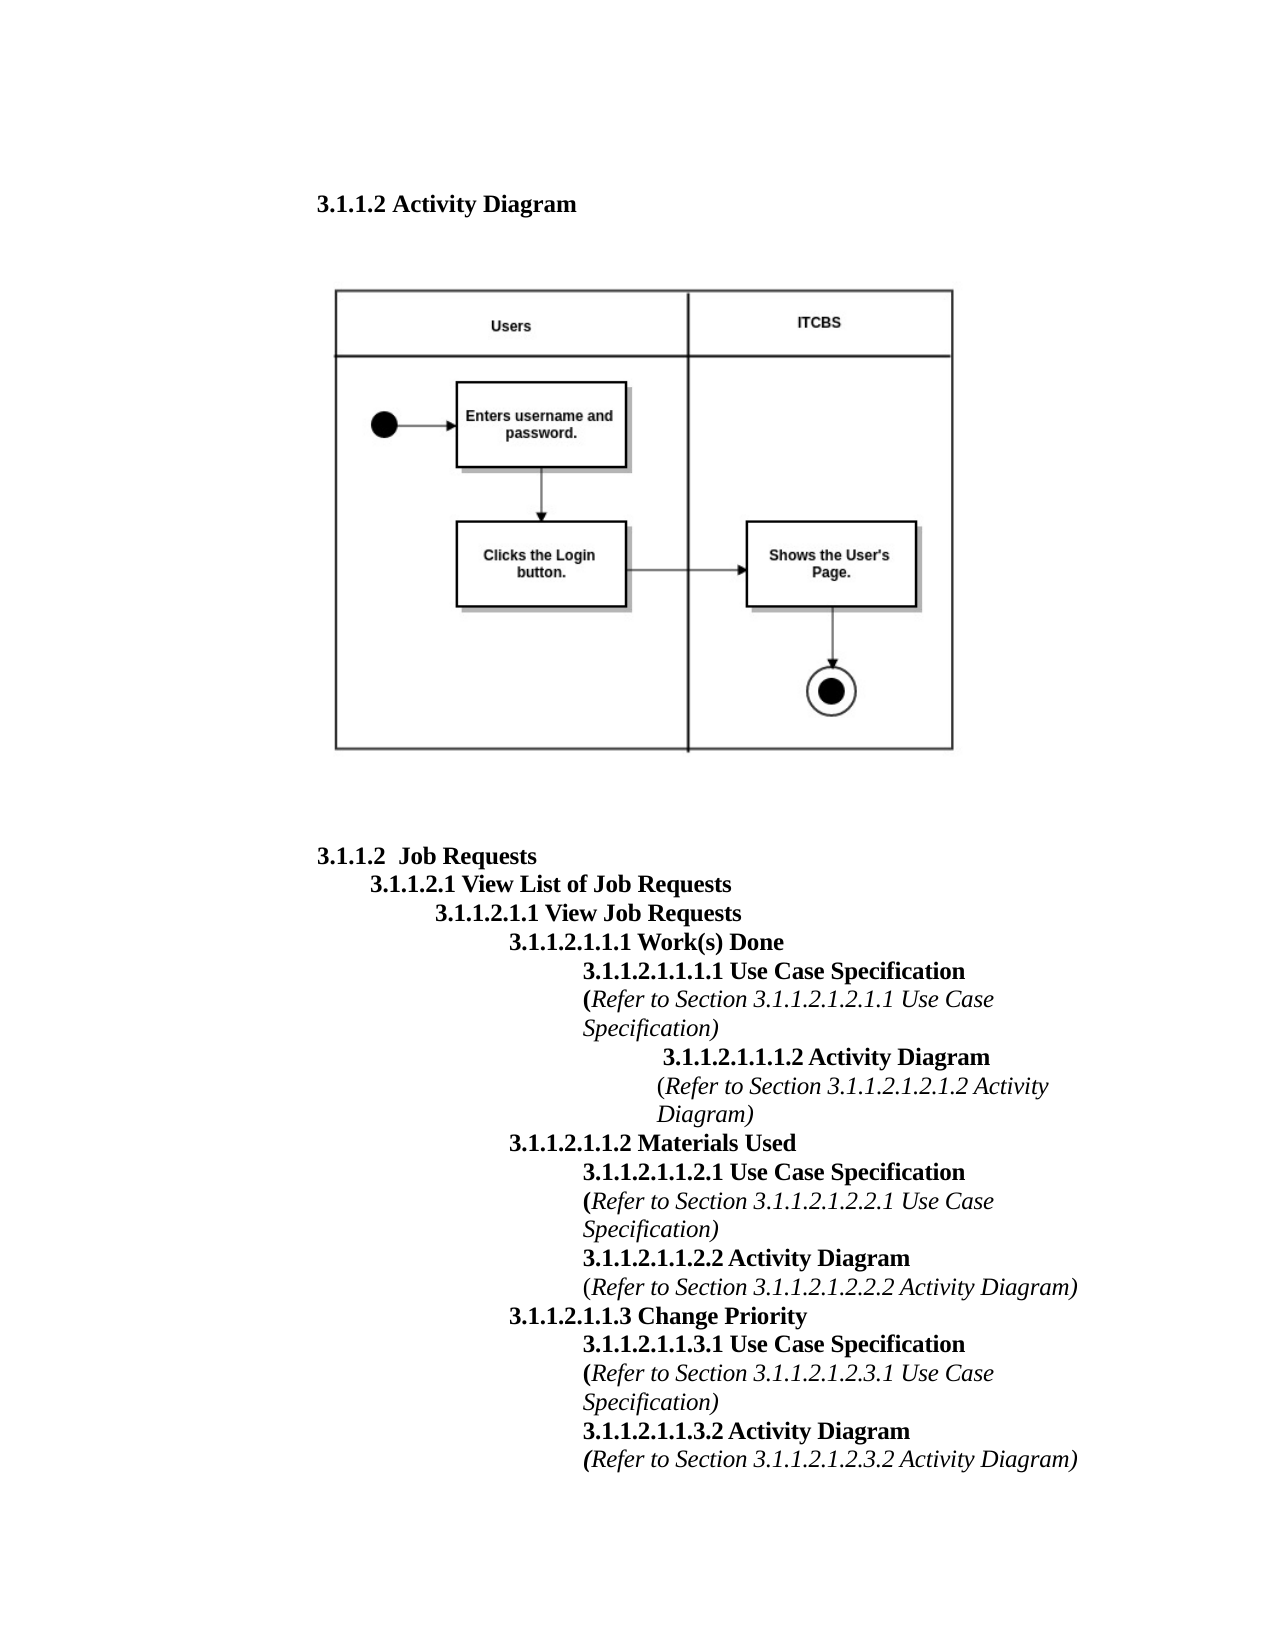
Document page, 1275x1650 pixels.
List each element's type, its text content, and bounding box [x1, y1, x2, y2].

text 3.1.1.2.1.1.3.1 Use Case Specification [139, 1329, 1096, 1358]
text (Refer to Section 3.1.1.2.1.2.1.1 Use Case Specification) [139, 984, 1096, 1042]
text 3.1.1.2.1.1.2.2 Activity Diagram [139, 1243, 1096, 1272]
text 3.1.1.2.1.1.2.1 Use Case Specification [139, 1157, 1096, 1186]
subtitle 3.1.1.2 Activity Diagram [317, 189, 1096, 218]
text (Refer to Section 3.1.1.2.1.2.3.1 Use Case Specification) [139, 1358, 1096, 1416]
text (Refer to Section 3.1.1.2.1.2.3.2 Activity Diagram) [139, 1444, 1096, 1473]
text (Refer to Section 3.1.1.2.1.2.1.2 Activity Diagram) [139, 1071, 1096, 1128]
text 3.1.1.2.1.1.1.1 Use Case Specification [139, 956, 1096, 984]
text (Refer to Section 3.1.1.2.1.2.2.1 Use Case Specification) [139, 1186, 1096, 1243]
text 3.1.1.2.1 View List of Job Requests [370, 869, 1096, 898]
picture [179, 243, 979, 781]
text 3.1.1.2.1.1.2 Materials Used [139, 1128, 1096, 1157]
text 3.1.1.2 Job Requests [317, 841, 1096, 869]
text 3.1.1.2.1.1 View Job Requests [139, 898, 1096, 927]
text 3.1.1.2.1.1.3 Change Priority [509, 1301, 1096, 1329]
text (Refer to Section 3.1.1.2.1.2.2.2 Activity Diagram) [139, 1272, 1096, 1301]
text 3.1.1.2.1.1.1.2 Activity Diagram [139, 1042, 1096, 1071]
text 3.1.1.2.1.1.3.2 Activity Diagram [139, 1416, 1096, 1444]
text 3.1.1.2.1.1.1 Work(s) Done [139, 927, 1096, 956]
